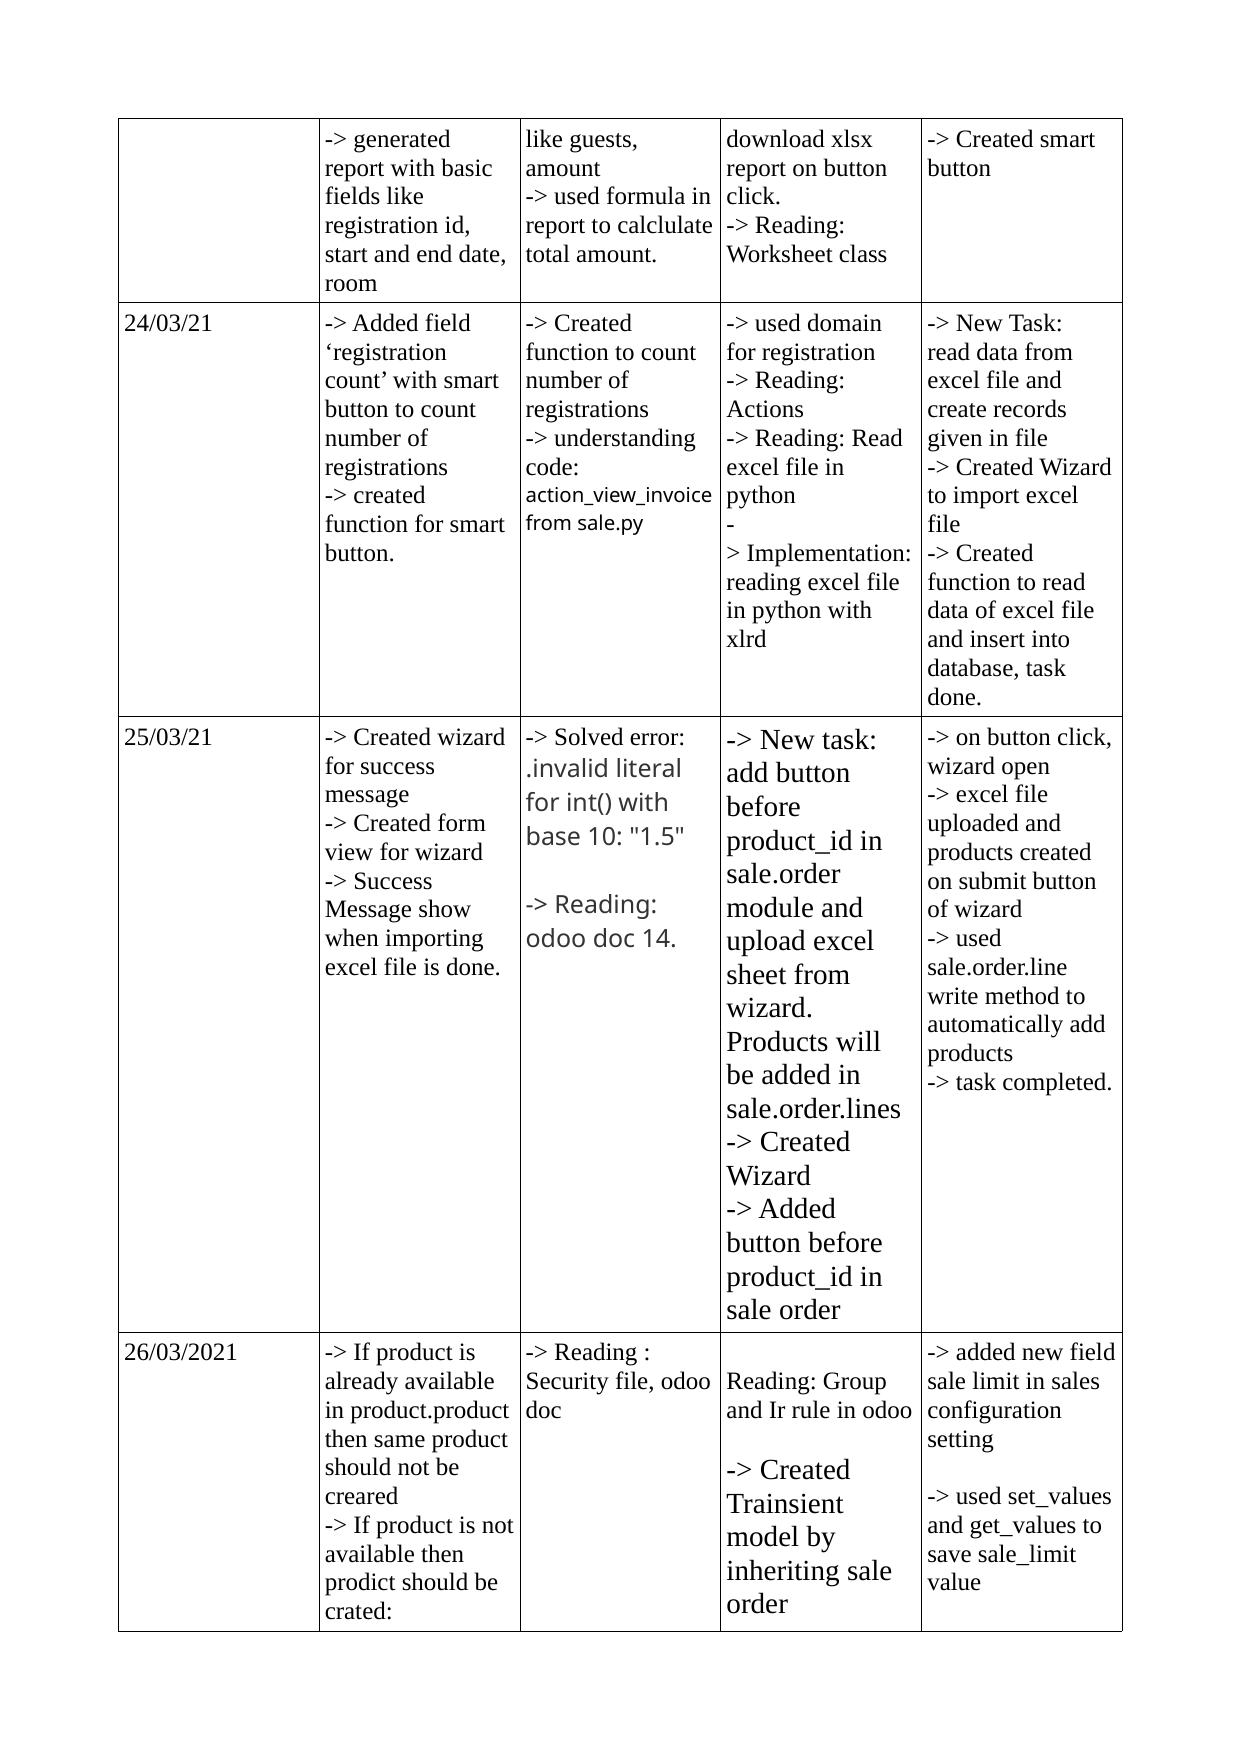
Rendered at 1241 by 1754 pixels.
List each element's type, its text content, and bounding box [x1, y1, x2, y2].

table_cell -> Reading : Security file, odoo doc [521, 1333, 720, 1631]
table_cell -> Added field ‘registration count’ with smart button to count number of registrations -> created function for smart button. [320, 303, 520, 716]
table_cell -> generated report with basic fields like registration id, start and end date, room [320, 119, 520, 302]
table_cell -> Created function to count number of registrations -> understanding code: action_view_invoice from sale.py [521, 303, 720, 716]
table_cell -> Created smart button [922, 119, 1122, 302]
table_cell -> Created wizard for success message -> Created form view for wizard -> Success Message show when importing excel file is done. [320, 717, 520, 1332]
table_cell 26/03/2021 [119, 1333, 319, 1631]
table_cell -> on button click, wizard open -> excel file uploaded and products created on submit button of wizard -> used sale.order.line write method to automatically add products -> task completed. [922, 717, 1122, 1332]
table_cell -> used domain for registration -> Reading: Actions -> Reading: Read excel file in python - > Implementation: reading excel file in python with xlrd [721, 303, 921, 716]
table_cell download xlsx report on button click. -> Reading: Worksheet class [721, 119, 921, 302]
table_cell -> If product is already available in product.product then same product should not be creared -> If product is not available then prodict should be crated: [320, 1333, 520, 1631]
table_cell -> New Task: read data from excel file and create records given in file -> Created Wizard to import excel file -> Created function to read data of excel file and insert into database, task done. [922, 303, 1122, 716]
table_cell -> added new field sale limit in sales configuration setting -> used set_values and get_values to save sale_limit value [922, 1333, 1122, 1631]
table_cell -> Solved error: .invalid literal for int() with base 10: "1.5" -> Reading: odoo doc 14. [521, 717, 720, 1332]
table_cell -> New task: add button before product_id in sale.order module and upload excel sheet from wizard. Products will be added in sale.order.lines -> Created Wizard -> Added button before product_id in sale order [721, 717, 921, 1332]
table_cell 25/03/21 [119, 717, 319, 1332]
table_cell [119, 119, 319, 302]
table_cell 24/03/21 [119, 303, 319, 716]
table_cell like guests, amount -> used formula in report to calclulate total amount. [521, 119, 720, 302]
table_cell Reading: Group and Ir rule in odoo -> Created Trainsient model by inheriting sale order [721, 1333, 921, 1631]
